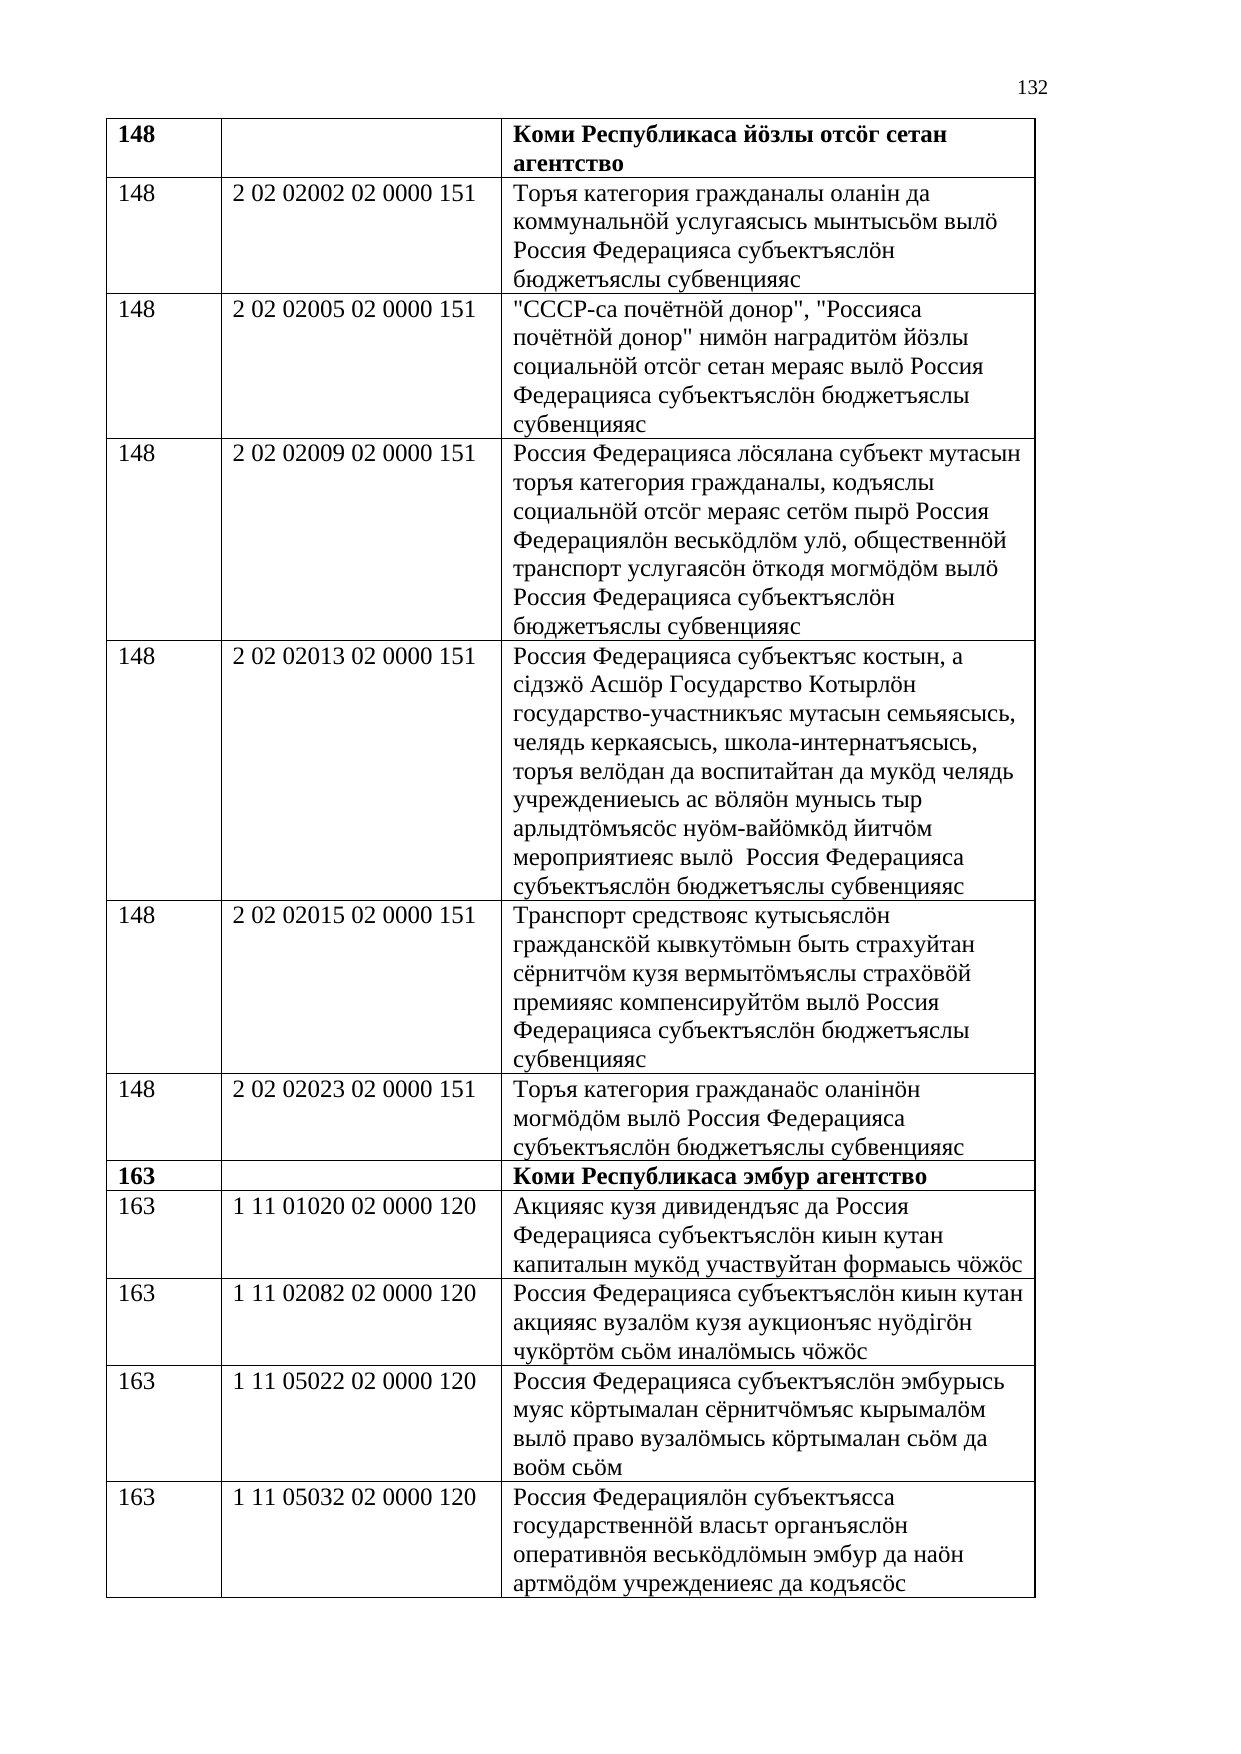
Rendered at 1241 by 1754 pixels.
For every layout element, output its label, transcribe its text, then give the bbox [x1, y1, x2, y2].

table_cell 1 11 05022 02 0000 120 [222, 1366, 501, 1481]
table_cell Россия Федерацияса субъектъяс костын, а сiдзжö Асшöр Государство Котырлöн государство-участникъяс мутасын семьяясысь, челядь керкаясысь, школа-интернатъясысь, торъя велöдан да воспитайтан да мукöд челядь учреждениеысь ас вöляöн мунысь тыр арлыдтöмъясöс нуöм-вайöмкöд йитчöм мероприятиеяс вылö Россия Федерацияса субъектъяслöн бюджетъяслы субвенцияяс [502, 641, 1034, 899]
table_cell Коми Республикаса эмбур агентство [502, 1161, 1034, 1190]
table_cell "СССР-са почётнöй донор", "Россияса почётнöй донор" нимöн наградитöм йöзлы социальнöй отсöг сетан мераяс вылö Россия Федерацияса субъектъяслöн бюджетъяслы субвенцияяс [502, 294, 1034, 437]
table_cell Акцияяс кузя дивидендъяс да Россия Федерацияса субъектъяслöн киын кутан капиталын мукöд участвуйтан формаысь чöжöс [502, 1191, 1034, 1277]
table_cell 163 [107, 1191, 221, 1277]
table_cell 1 11 01020 02 0000 120 [222, 1191, 501, 1277]
table_cell 148 [107, 901, 221, 1073]
table_cell 163 [107, 1161, 221, 1190]
table_cell 148 [107, 641, 221, 899]
table_cell 1 11 02082 02 0000 120 [222, 1279, 501, 1365]
table_cell 163 [107, 1366, 221, 1481]
table_cell Торъя категория гражданалы оланiн да коммунальнöй услугаясысь мынтысьöм вылö Россия Федерацияса субъектъяслöн бюджетъяслы субвенцияяс [502, 178, 1034, 293]
table_cell Коми Республикаса йöзлы отсöг сетан агентство [502, 119, 1034, 177]
table_cell 2 02 02005 02 0000 151 [222, 294, 501, 437]
table_cell Транспорт средствояс кутысьяслöн гражданскöй кывкутöмын быть страхуйтан сёрнитчöм кузя вермытöмъяслы страхöвöй премияяс компенсируйтöм вылö Россия Федерацияса субъектъяслöн бюджетъяслы субвенцияяс [502, 901, 1034, 1073]
table_cell 2 02 02015 02 0000 151 [222, 901, 501, 1073]
table_cell Россия Федерациялöн субъектъясса государственнöй власьт органъяслöн оперативнöя веськöдлöмын эмбур да наöн артмöдöм учреждениеяс да кодъясöс [502, 1482, 1034, 1597]
table_cell Россия Федерацияса субъектъяслöн эмбурысь муяс кöртымалан сёрнитчöмъяс кырымалöм вылö право вузалöмысь кöртымалан сьöм да воöм сьöм [502, 1366, 1034, 1481]
table_cell 1 11 05032 02 0000 120 [222, 1482, 501, 1597]
table_cell [222, 119, 501, 177]
table_cell 148 [107, 1074, 221, 1160]
table_cell Россия Федерацияса лöсялана субъект мутасын торъя категория гражданалы, кодъяслы социальнöй отсöг мераяс сетöм пырö Россия Федерациялöн веськöдлöм улö, общественнöй транспорт услугаясöн öткодя могмöдöм вылö Россия Федерацияса субъектъяслöн бюджетъяслы субвенцияяс [502, 439, 1034, 640]
table_cell [222, 1161, 501, 1190]
table_cell 2 02 02002 02 0000 151 [222, 178, 501, 293]
table_cell 148 [107, 119, 221, 177]
table_cell 163 [107, 1279, 221, 1365]
table_cell 2 02 02009 02 0000 151 [222, 439, 501, 640]
table_cell 148 [107, 439, 221, 640]
table_cell 2 02 02023 02 0000 151 [222, 1074, 501, 1160]
table_cell Торъя категория гражданаöс оланiнöн могмöдöм вылö Россия Федерацияса субъектъяслöн бюджетъяслы субвенцияяс [502, 1074, 1034, 1160]
table_cell 148 [107, 178, 221, 293]
table_cell 148 [107, 294, 221, 437]
table_cell 163 [107, 1482, 221, 1597]
table_cell 2 02 02013 02 0000 151 [222, 641, 501, 899]
table_cell Россия Федерацияса субъектъяслöн киын кутан акцияяс вузалöм кузя аукционъяс нуöдiгöн чукöртöм сьöм иналöмысь чöжöс [502, 1279, 1034, 1365]
